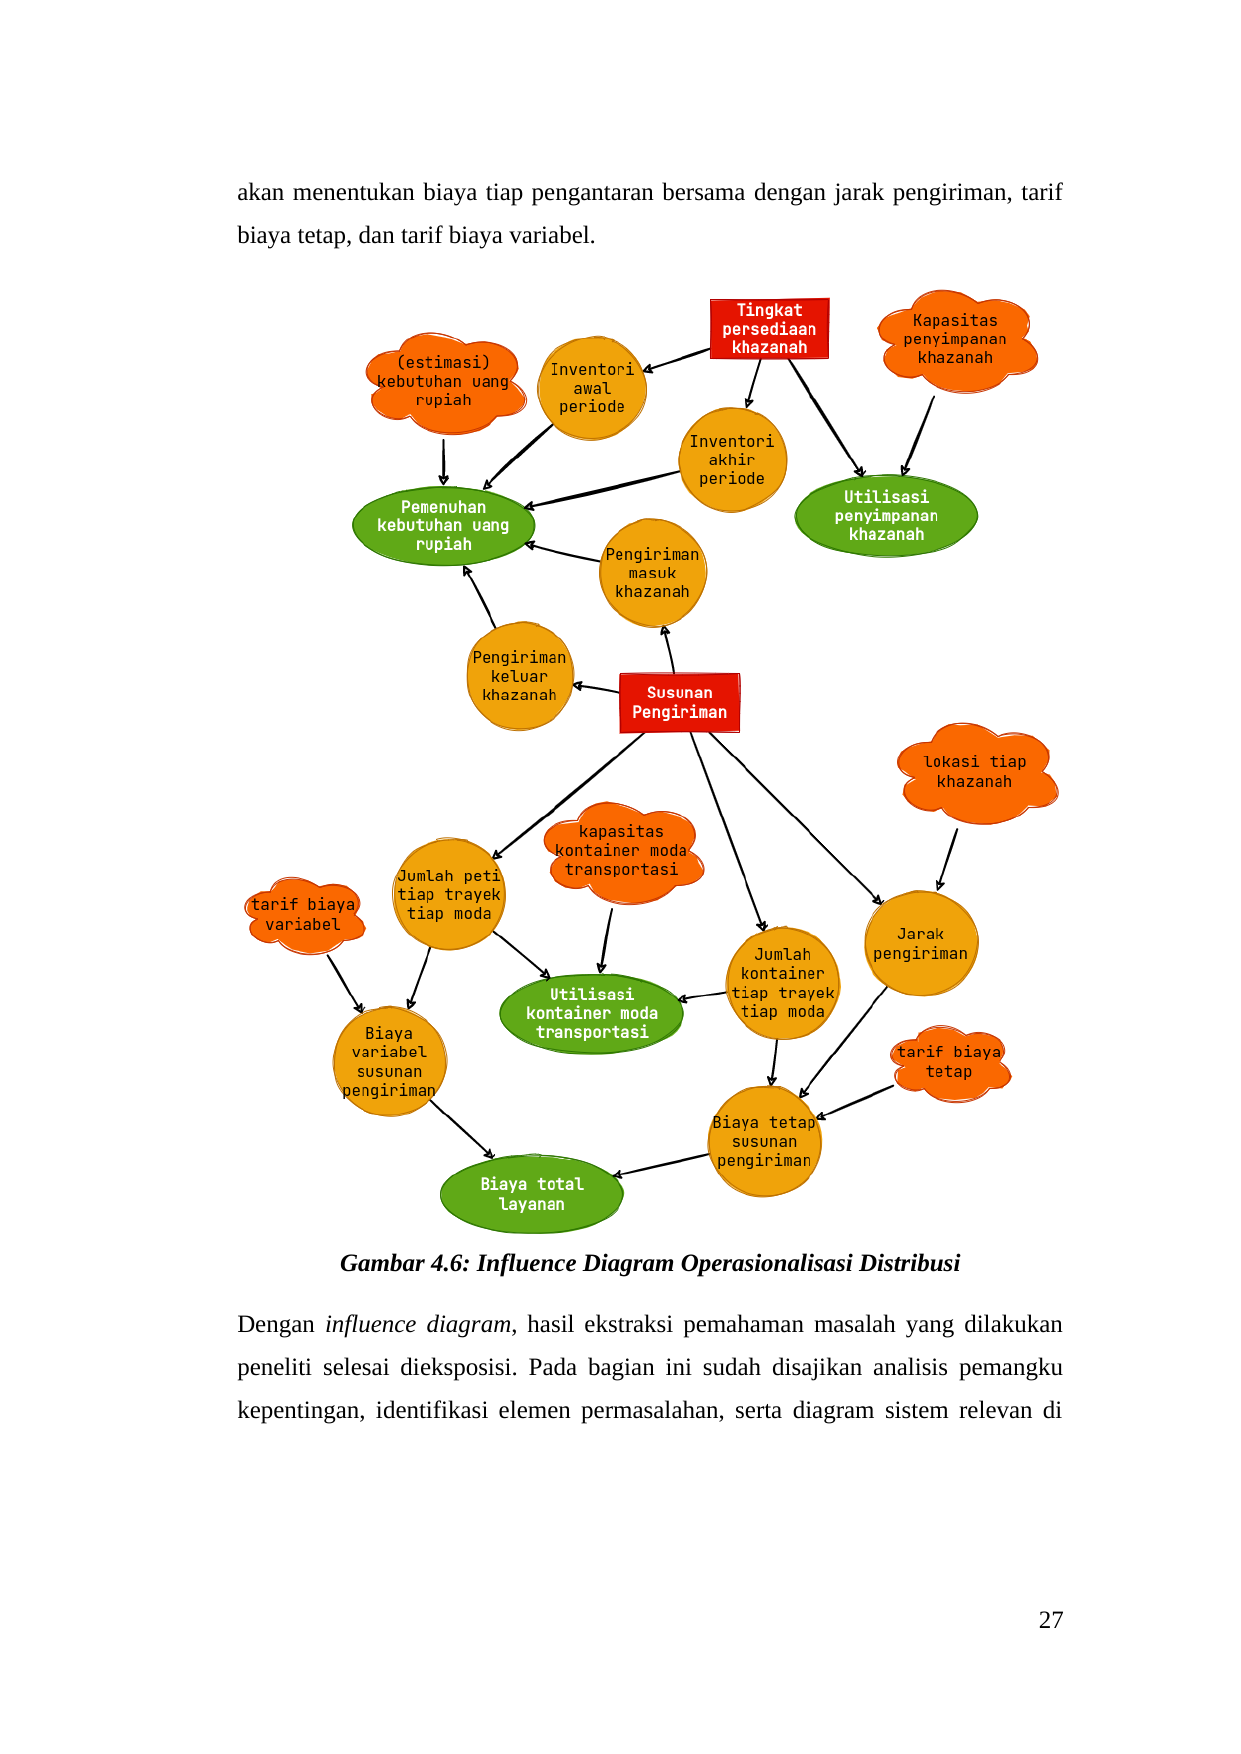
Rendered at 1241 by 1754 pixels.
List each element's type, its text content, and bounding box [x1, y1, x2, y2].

text Gambar 4.6: Influence Diagram Operasionalisasi Distribusi [237, 1234, 1063, 1277]
picture [237, 279, 1064, 1234]
text akan menentukan biaya tiap pengantaran bersama dengan jarak pengiriman, tarif biaya tetap, dan tarif biaya variabel. [237, 177, 1063, 249]
text Dengan influence diagram, hasil ekstraksi pemahaman masalah yang dilakukan peneliti selesai dieksposisi. Pada bagian ini sudah disajikan analisis pemangku kepentingan, identifikasi elemen permasalahan, serta diagram sistem relevan di [237, 1277, 1063, 1424]
